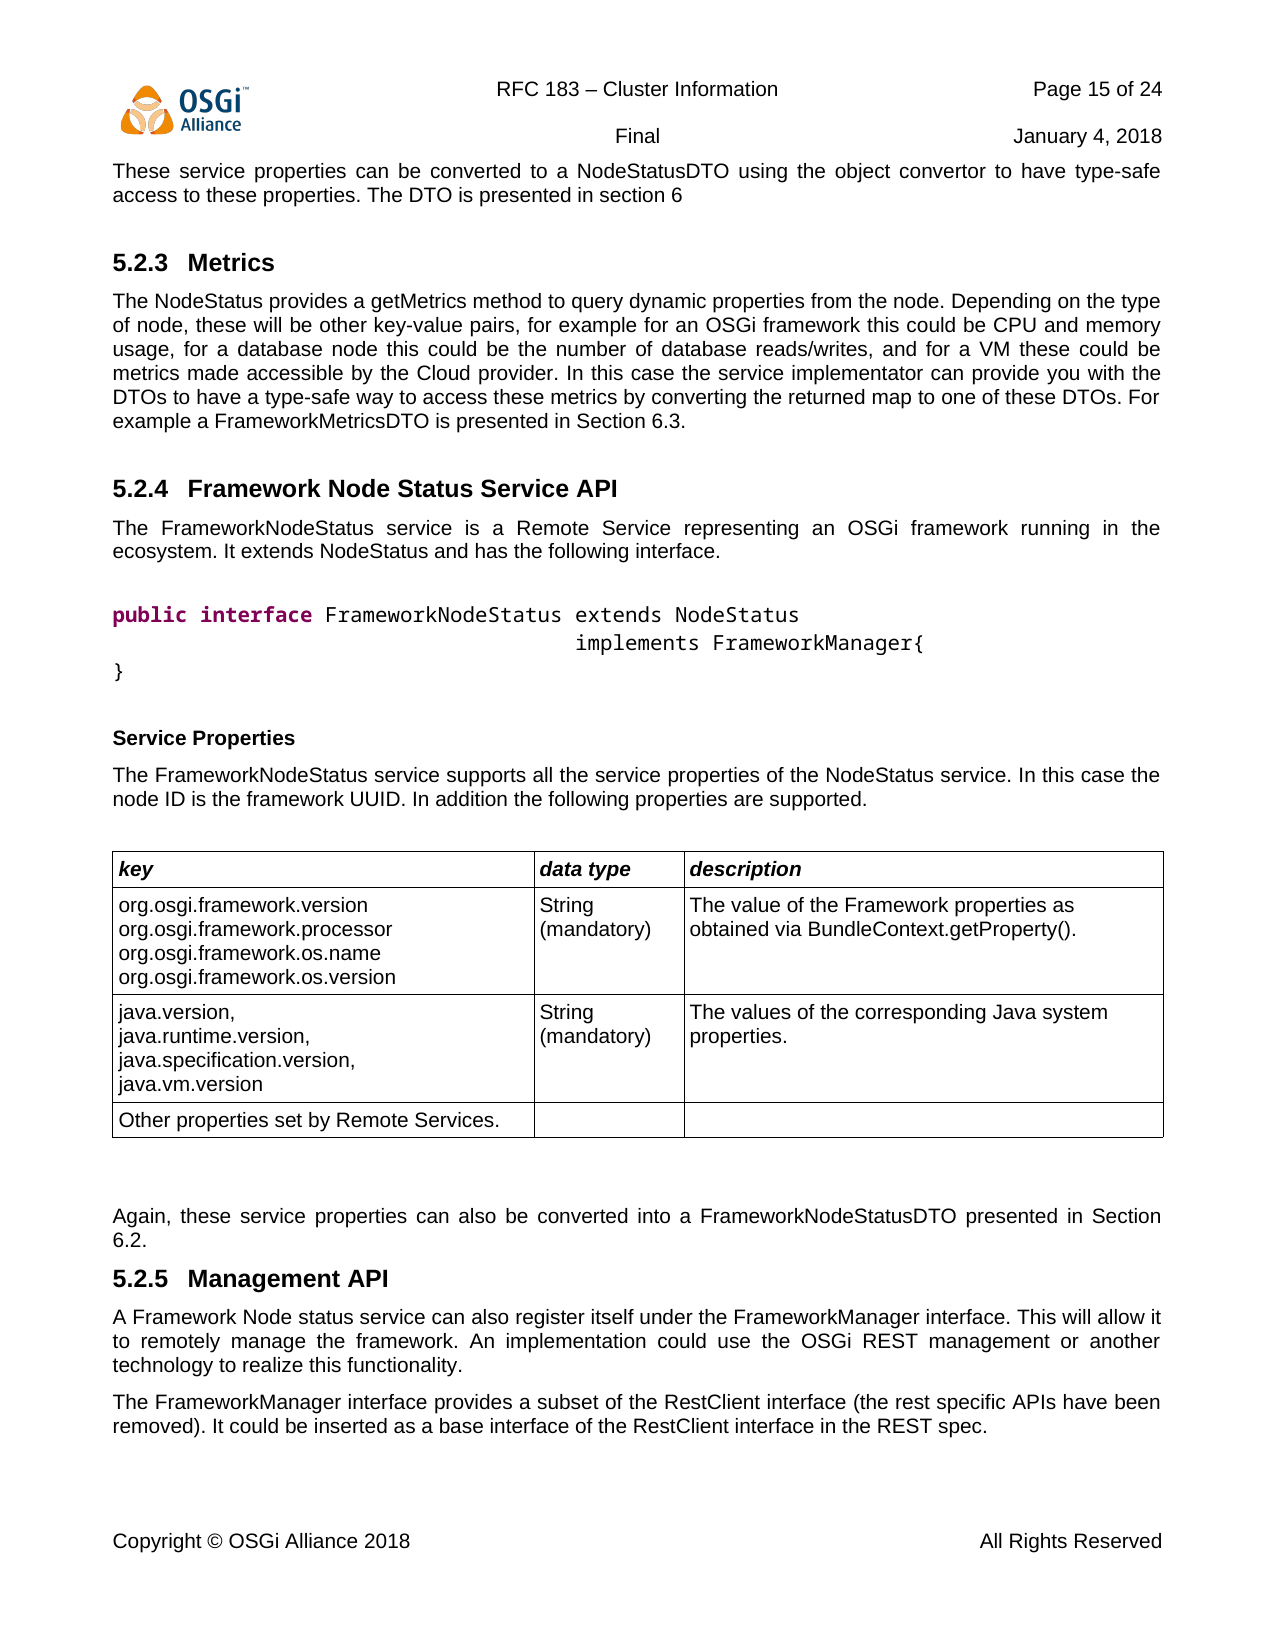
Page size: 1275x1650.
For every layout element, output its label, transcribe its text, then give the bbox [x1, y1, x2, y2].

text The FrameworkManager interface provides a subset of the RestClient interface (the rest specific APIs have been removed). It could be inserted as a base interface of the RestClient interface in the REST spec. [112, 1389, 1162, 1437]
text The FrameworkNodeStatus service is a Remote Service representing an OSGi framework running in the ecosystem. It extends NodeStatus and has the following interface. [112, 515, 1162, 563]
text These service properties can be converted to a NodeStatusDTO using the object convertor to have type-safe access to these properties. The DTO is presented in section 6 [112, 159, 1162, 207]
subtitle Metrics [112, 248, 1162, 277]
text The FrameworkNodeStatus service supports all the service properties of the NodeStatus service. In this case the node ID is the framework UUID. In addition the following properties are supported. [112, 762, 1162, 810]
table_header description [685, 852, 1163, 887]
table_cell [535, 1103, 684, 1137]
table_cell String (mandatory) [535, 888, 684, 994]
table_cell The values of the corresponding Java system properties. [685, 995, 1163, 1102]
text A Framework Node status service can also register itself under the FrameworkManager interface. This will allow it to remotely manage the framework. An implementation could use the OSGi REST management or another technology to realize this functionality. [112, 1305, 1162, 1377]
text The NodeStatus provides a getMetrics method to query dynamic properties from the node. Depending on the type of node, these will be other key-value pairs, for example for an OSGi framework this could be CPU and memory usage, for a database node this could be the number of database reads/writes, and for a VM these could be metrics made accessible by the Cloud provider. In this case the service implementator can provide you with the DTOs to have a type-safe way to access these metrics by converting the returned map to one of these DTOs. For example a FrameworkMetricsDTO is presented in Section 6.3. [112, 289, 1162, 433]
picture [113, 78, 257, 142]
subtitle Framework Node Status Service API [112, 474, 1162, 503]
subtitle Management API [112, 1264, 1162, 1293]
table_cell org.osgi.framework.version org.osgi.framework.processor org.osgi.framework.os.name org.osgi.framework.os.version [113, 888, 534, 994]
table_cell [685, 1103, 1163, 1137]
text Again, these service properties can also be converted into a FrameworkNodeStatusDTO presented in Section 6.2. [112, 1203, 1162, 1251]
text implements FrameworkManager{ [112, 628, 1162, 657]
table_header key [113, 852, 534, 887]
text } [112, 657, 1162, 685]
table_cell The value of the Framework properties as obtained via BundleContext.getProperty(). [685, 888, 1163, 994]
text public interface FrameworkNodeStatus extends NodeStatus [112, 600, 1162, 628]
table_cell String (mandatory) [535, 995, 684, 1102]
table_cell java.version, java.runtime.version, java.specification.version, java.vm.version [113, 995, 534, 1102]
text Service Properties [112, 726, 1162, 750]
table_header data type [535, 852, 684, 887]
table_cell Other properties set by Remote Services. [113, 1103, 534, 1137]
